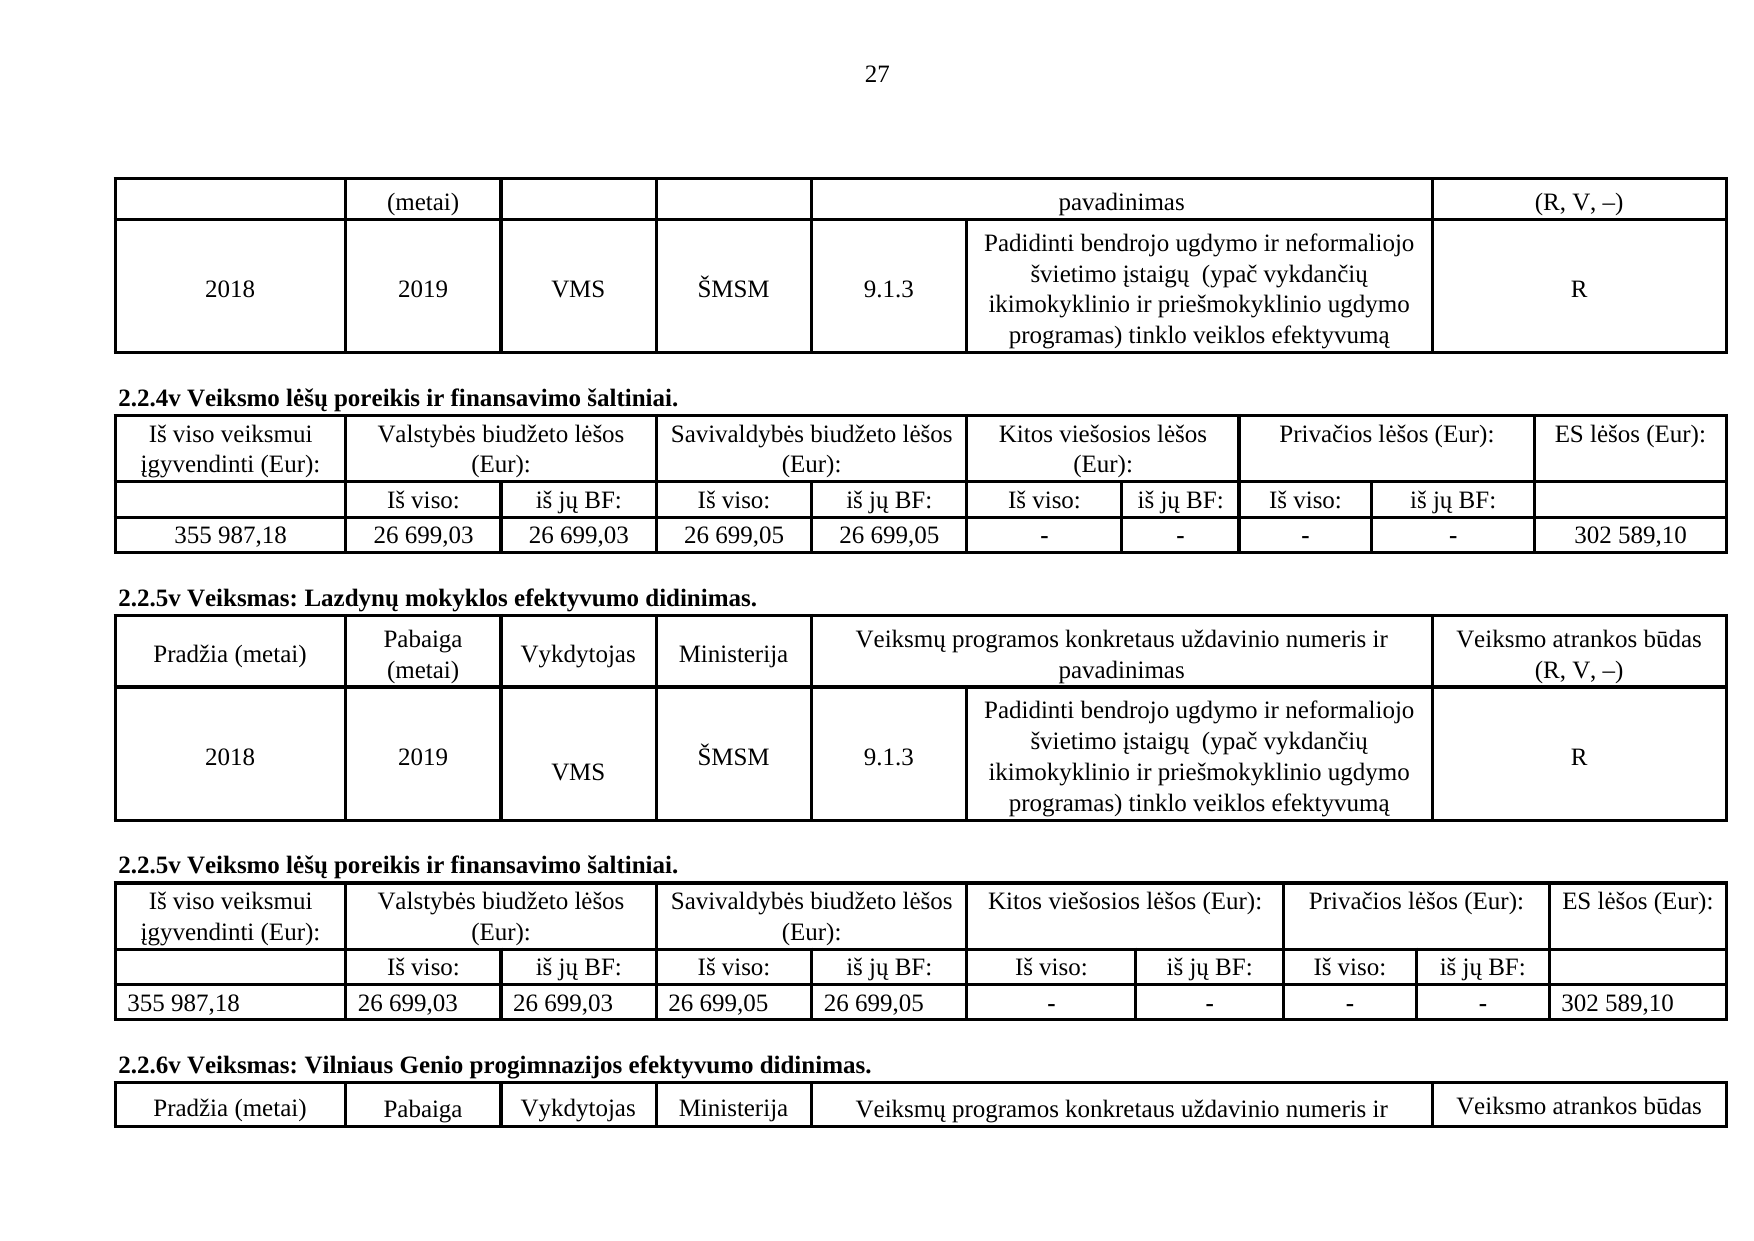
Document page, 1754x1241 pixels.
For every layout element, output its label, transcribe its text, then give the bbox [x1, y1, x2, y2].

table_header Pradžia (metai) [117, 617, 344, 685]
table_header Valstybės biudžeto lėšos (Eur): [347, 417, 655, 480]
table_header Vykdytojas [503, 617, 655, 685]
table_cell Iš viso: [968, 483, 1120, 516]
table_header Ministerija [658, 617, 810, 685]
table_cell Iš viso: [1241, 483, 1370, 516]
table_header Vykdytojas [503, 1084, 655, 1125]
table_cell R [1434, 689, 1725, 818]
table_header (metai) [347, 180, 499, 218]
table_header Valstybės biudžeto lėšos (Eur): [347, 885, 655, 947]
table_cell 26 699,03 [347, 986, 499, 1018]
table_header (R, V, –) [1434, 180, 1725, 218]
table_cell 302 589,10 [1536, 519, 1725, 551]
table_cell 26 699,05 [813, 519, 965, 551]
table_cell Iš viso: [1285, 951, 1415, 983]
table_header Kitos viešosios lėšos (Eur): [968, 885, 1282, 947]
table_header Pradžia (metai) [117, 1084, 344, 1125]
table_cell 2018 [117, 221, 344, 351]
table_header Veiksmų programos konkretaus uždavinio numeris ir [813, 1084, 1431, 1125]
table_cell - [1123, 519, 1237, 551]
table_cell VMS [503, 689, 655, 818]
table_header Veiksmų programos konkretaus uždavinio numeris ir pavadinimas [813, 617, 1431, 685]
table_cell 9.1.3 [813, 221, 965, 351]
text 2.2.6v Veiksmas: Vilniaus Genio progimnazijos efektyvumo didinimas. [118, 1050, 1636, 1079]
table_header Kitos viešosios lėšos (Eur): [968, 417, 1237, 480]
table_cell 26 699,05 [658, 519, 810, 551]
table_cell Padidinti bendrojo ugdymo ir neformaliojo švietimo įstaigų (ypač vykdančių ikimokyklinio ir priešmokyklinio ugdymo programas) tinklo veiklos efektyvumą [968, 689, 1431, 818]
table_cell iš jų BF: [1418, 951, 1548, 983]
table_header ES lėšos (Eur): [1551, 885, 1725, 947]
table_header Ministerija [658, 1084, 810, 1125]
table_header Savivaldybės biudžeto lėšos (Eur): [658, 885, 965, 947]
table_cell ŠMSM [658, 221, 810, 351]
table_cell iš jų BF: [813, 951, 965, 983]
table_header pavadinimas [813, 180, 1431, 218]
table_cell 2019 [347, 689, 499, 818]
table_cell [117, 483, 344, 516]
table_header Pabaiga (metai) [347, 617, 499, 685]
table_cell [1551, 951, 1725, 983]
table_header Iš viso veiksmui įgyvendinti (Eur): [117, 417, 344, 480]
table_cell Iš viso: [968, 951, 1134, 983]
table_header Iš viso veiksmui įgyvendinti (Eur): [117, 885, 344, 947]
table_cell Iš viso: [658, 951, 810, 983]
table_cell [117, 951, 344, 983]
table_header Pabaiga [347, 1084, 499, 1125]
table_cell iš jų BF: [503, 951, 655, 983]
table_cell 26 699,03 [347, 519, 499, 551]
table_cell iš jų BF: [503, 483, 655, 516]
table_cell 26 699,03 [503, 519, 655, 551]
table_header Savivaldybės biudžeto lėšos (Eur): [658, 417, 965, 480]
table_cell 2019 [347, 221, 499, 351]
table_cell - [1241, 519, 1370, 551]
table_cell 355 987,18 [117, 986, 344, 1018]
table_cell iš jų BF: [1373, 483, 1533, 516]
table_header [117, 180, 344, 218]
table_cell 26 699,05 [813, 986, 965, 1018]
table_cell 26 699,03 [503, 986, 655, 1018]
table_cell iš jų BF: [813, 483, 965, 516]
text 2.2.5v Veiksmas: Lazdynų mokyklos efektyvumo didinimas. [118, 583, 1636, 612]
table_cell - [1373, 519, 1533, 551]
table_cell 2018 [117, 689, 344, 818]
table_cell - [1137, 986, 1282, 1018]
text 2.2.4v Veiksmo lėšų poreikis ir finansavimo šaltiniai. [118, 383, 1636, 412]
table_header Veiksmo atrankos būdas [1434, 1084, 1725, 1125]
table_header Privačios lėšos (Eur): [1241, 417, 1533, 480]
table_cell Iš viso: [347, 951, 499, 983]
table_cell R [1434, 221, 1725, 351]
table_cell 26 699,05 [658, 986, 810, 1018]
table_cell Padidinti bendrojo ugdymo ir neformaliojo švietimo įstaigų (ypač vykdančių ikimokyklinio ir priešmokyklinio ugdymo programas) tinklo veiklos efektyvumą [968, 221, 1431, 351]
table_cell - [1418, 986, 1548, 1018]
table_cell Iš viso: [658, 483, 810, 516]
table_header [503, 180, 655, 218]
table_cell - [1285, 986, 1415, 1018]
table_cell - [968, 519, 1120, 551]
table_cell 355 987,18 [117, 519, 344, 551]
table_cell - [968, 986, 1134, 1018]
table_cell 302 589,10 [1551, 986, 1725, 1018]
table_header Privačios lėšos (Eur): [1285, 885, 1548, 947]
table_cell 9.1.3 [813, 689, 965, 818]
table_header [658, 180, 810, 218]
table_cell iš jų BF: [1137, 951, 1282, 983]
table_cell VMS [503, 221, 655, 351]
table_cell iš jų BF: [1123, 483, 1237, 516]
table_header Veiksmo atrankos būdas (R, V, –) [1434, 617, 1725, 685]
table_header ES lėšos (Eur): [1536, 417, 1725, 480]
text 2.2.5v Veiksmo lėšų poreikis ir finansavimo šaltiniai. [118, 850, 1636, 879]
table_cell ŠMSM [658, 689, 810, 818]
table_cell [1536, 483, 1725, 516]
table_cell Iš viso: [347, 483, 499, 516]
